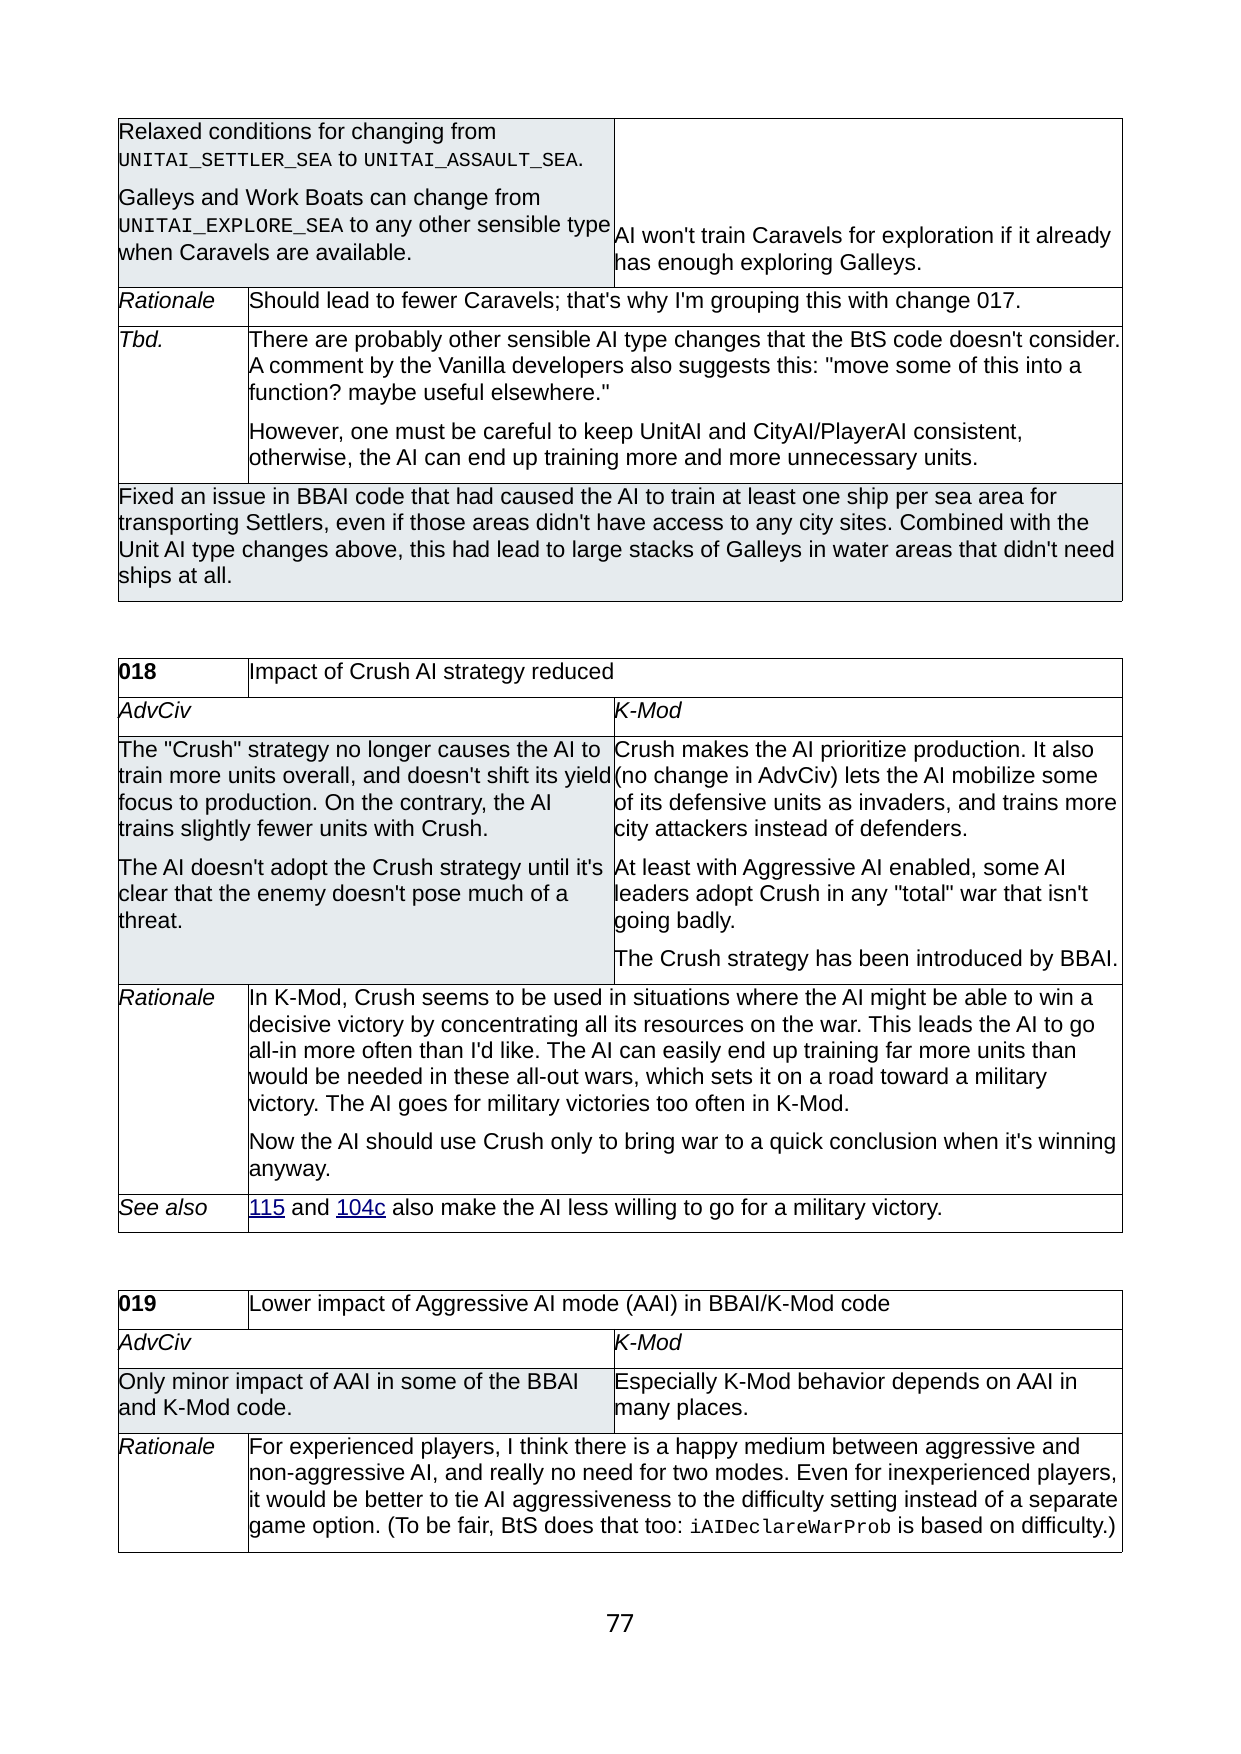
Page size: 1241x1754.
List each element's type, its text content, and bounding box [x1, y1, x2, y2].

table_cell K-Mod [615, 698, 1122, 736]
table_cell AI won't train Caravels for exploration if it already has enough exploring Galleys. [615, 119, 1122, 287]
table_cell For experienced players, I think there is a happy medium between aggressive and non-aggressive AI, and really no need for two modes. Even for inexperienced players, it would be better to tie AI aggressiveness to the difficulty setting instead of a separate game option. (To be fair, BtS does that too: iAIDeclareWarProb is based on difficulty.) [249, 1434, 1122, 1552]
table_header 019 [119, 1291, 248, 1329]
table_cell K-Mod [615, 1330, 1122, 1368]
table_cell Rationale [119, 1434, 248, 1552]
table_cell Crush makes the AI prioritize production. It also (no change in AdvCiv) lets the AI mobilize some of its defensive units as invaders, and trains more city attackers instead of defenders. At least with Aggressive AI enabled, some AI leaders adopt Crush in any "total" war that isn't going badly. The Crush strategy has been introduced by BBAI. [615, 737, 1122, 984]
table_cell Relaxed conditions for changing from UNITAI_SETTLER_SEA to UNITAI_ASSAULT_SEA. Galleys and Work Boats can change from UNITAI_EXPLORE_SEA to any other sensible type when Caravels are available. [119, 119, 614, 287]
table_cell The "Crush" strategy no longer causes the AI to train more units overall, and doesn't shift its yield focus to production. On the contrary, the AI trains slightly fewer units with Crush. The AI doesn't adopt the Crush strategy until it's clear that the enemy doesn't pose much of a threat. [119, 737, 614, 984]
table_cell Fixed an issue in BBAI code that had caused the AI to train at least one ship per sea area for transporting Settlers, even if those areas didn't have access to any city sites. Combined with the Unit AI type changes above, this had lead to large stacks of Galleys in water areas that didn't need ships at all. [119, 484, 1122, 601]
table_cell AdvCiv [119, 698, 614, 736]
table_cell AdvCiv [119, 1330, 614, 1368]
table_cell Only minor impact of AAI in some of the BBAI and K-Mod code. [119, 1369, 614, 1433]
table_cell Rationale [119, 288, 248, 326]
table_header Lower impact of Aggressive AI mode (AAI) in BBAI/K-Mod code [249, 1291, 1122, 1329]
table_header 018 [119, 659, 248, 697]
table_cell Should lead to fewer Caravels; that's why I'm grouping this with change 017. [249, 288, 1122, 326]
table_cell Tbd. [119, 327, 248, 483]
table_cell Rationale [119, 985, 248, 1193]
table_cell There are probably other sensible AI type changes that the BtS code doesn't consider. A comment by the Vanilla developers also suggests this: "move some of this into a function? maybe useful elsewhere." However, one must be careful to keep UnitAI and CityAI/PlayerAI consistent, otherwise, the AI can end up training more and more unnecessary units. [249, 327, 1122, 483]
table_cell 115 and 104c also make the AI less willing to go for a military victory. [249, 1195, 1122, 1232]
table_header Impact of Crush AI strategy reduced [249, 659, 1122, 697]
table_cell Especially K-Mod behavior depends on AAI in many places. [615, 1369, 1122, 1433]
table_cell In K-Mod, Crush seems to be used in situations where the AI might be able to win a decisive victory by concentrating all its resources on the war. This leads the AI to go all-in more often than I'd like. The AI can easily end up training far more units than would be needed in these all-out wars, which sets it on a road toward a military victory. The AI goes for military victories too often in K-Mod. Now the AI should use Crush only to bring war to a quick conclusion when it's winning anyway. [249, 985, 1122, 1193]
table_cell See also [119, 1195, 248, 1232]
